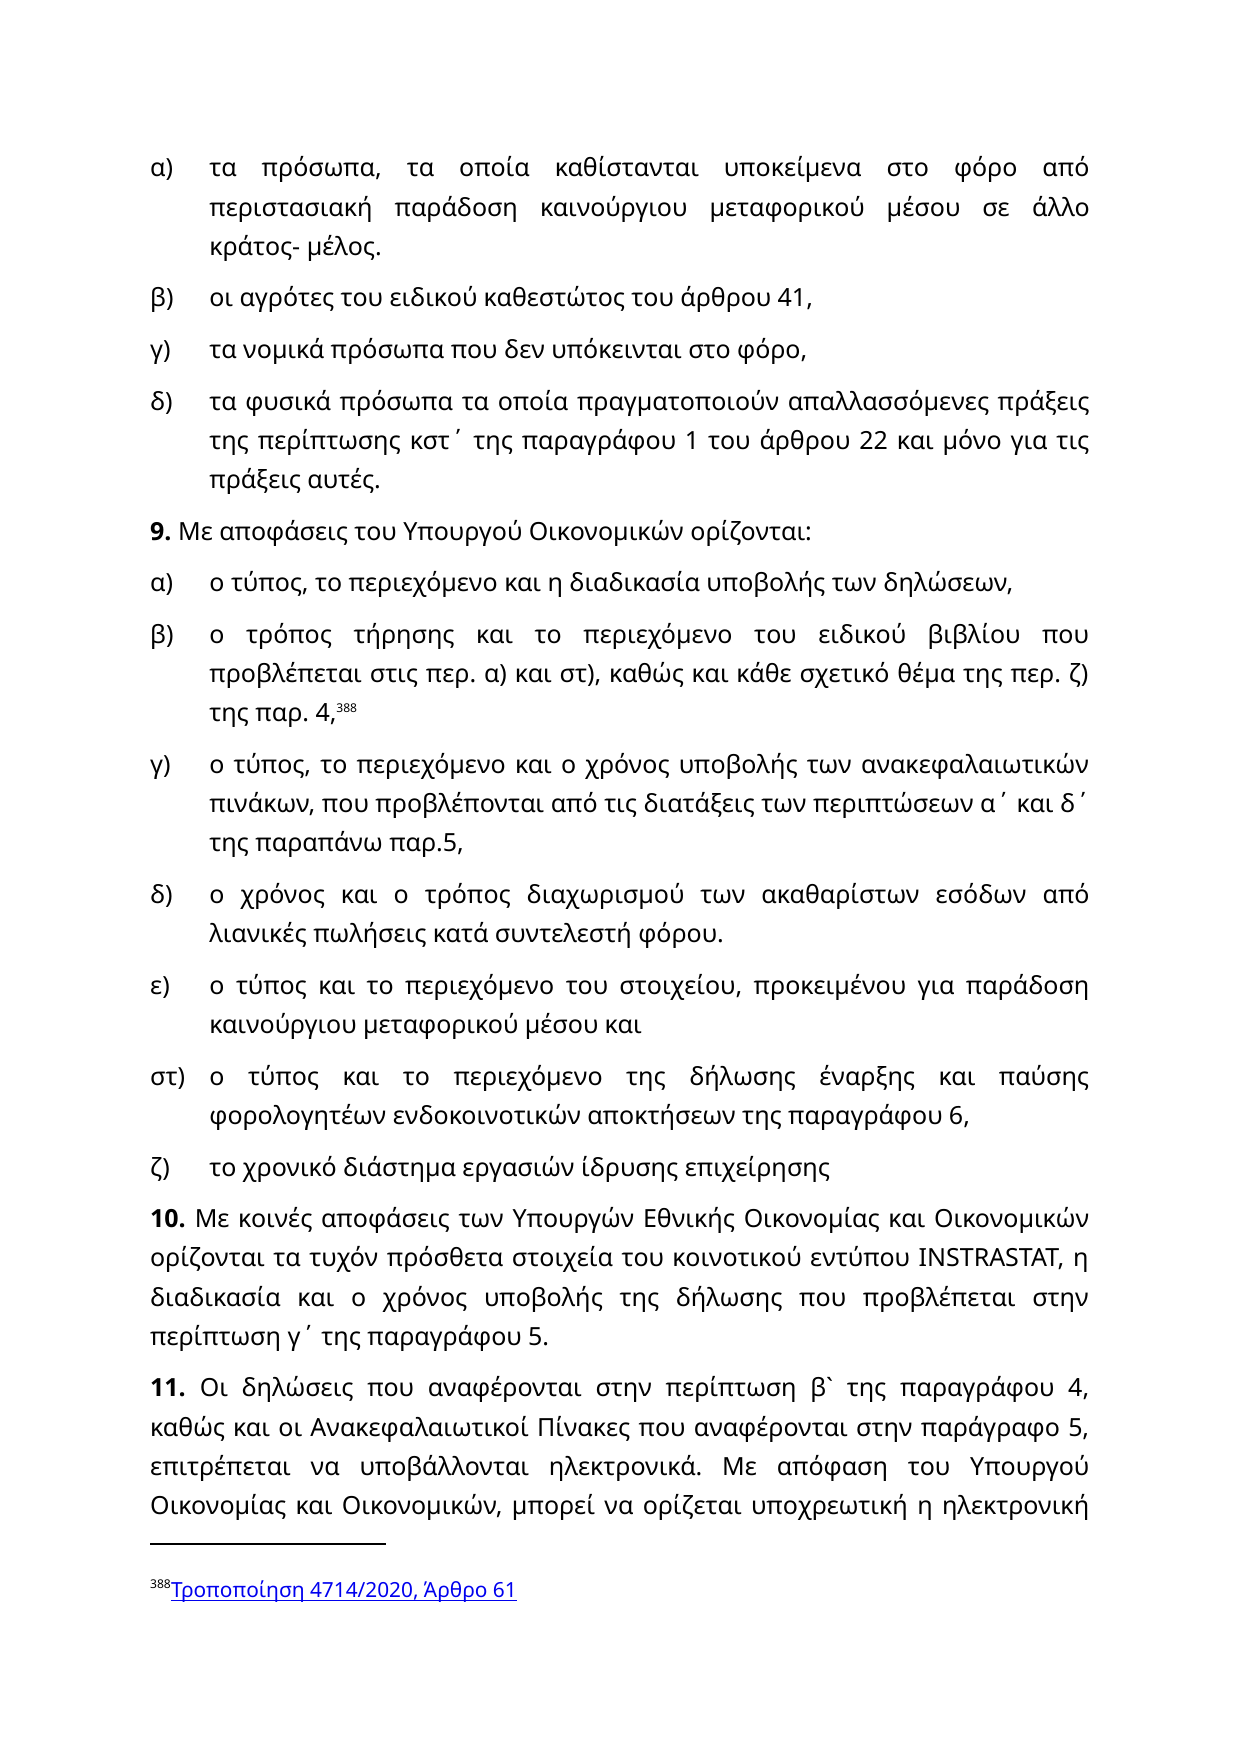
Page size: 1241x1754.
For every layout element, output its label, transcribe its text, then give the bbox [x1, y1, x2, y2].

text 11. Οι δηλώσεις που αναφέρονται στην περίπτωση β` της παραγράφου 4, καθώς και οι Ανακεφαλαιωτικοί Πίνακες που αναφέρονται στην παράγραφο 5, επιτρέπεται να υποβάλλονται ηλεκτρονικά. Με απόφαση του Υπουργού Οικονομίας και Οικονομικών, μπορεί να ορίζεται υποχρεωτική η ηλεκτρονική [150, 1370, 1090, 1522]
list δ) τα φυσικά πρόσωπα τα οποία πραγματοποιούν απαλλασσόμενες πράξεις της περίπτωσης κστ΄ της παραγράφου 1 του άρθρου 22 και μόνο για τις πράξεις αυτές. [150, 383, 1090, 496]
list β) οι αγρότες του ειδικού καθεστώτος του άρθρου 41, [150, 280, 1090, 314]
list α) τα πρόσωπα, τα οποία καθίστανται υποκείμενα στο φόρο από περιστασιακή παράδοση καινούργιου μεταφορικού μέσου σε άλλο κράτος- μέλος. [150, 150, 1090, 262]
list στ) ο τύπος και το περιεχόμενο της δήλωσης έναρξης και παύσης φορολογητέων ενδοκοινοτικών αποκτήσεων της παραγράφου 6, [150, 1058, 1090, 1132]
text Τροποποίηση 4714/2020, Άρθρο 61 [150, 1576, 1090, 1604]
text 9. Με αποφάσεις του Υπουργού Οικονομικών ορίζονται: [150, 513, 1090, 547]
list γ) τα νομικά πρόσωπα που δεν υπόκεινται στο φόρο, [150, 332, 1090, 366]
list α) ο τύπος, το περιεχόμενο και η διαδικασία υποβολής των δηλώσεων, [150, 565, 1090, 599]
list β) ο τρόπος τήρησης και το περιεχόμενο του ειδικού βιβλίου που προβλέπεται στις περ. α) και στ), καθώς και κάθε σχετικό θέμα της περ. ζ) της παρ. 4, [150, 617, 1090, 729]
list γ) ο τύπος, το περιεχόμενο και ο χρόνος υποβολής των ανακεφαλαιωτικών πινάκων, που προβλέπονται από τις διατάξεις των περιπτώσεων α΄ και δ΄ της παραπάνω παρ.5, [150, 747, 1090, 859]
list ε) ο τύπος και το περιεχόμενο του στοιχείου, προκειμένου για παράδοση καινούργιου μεταφορικού μέσου και [150, 967, 1090, 1041]
text 10. Με κοινές αποφάσεις των Υπουργών Εθνικής Οικονομίας και Οικονομικών ορίζονται τα τυχόν πρόσθετα στοιχεία του κοινοτικού εντύπου INSTRASTAT, η διαδικασία και ο χρόνος υποβολής της δήλωσης που προβλέπεται στην περίπτωση γ΄ της παραγράφου 5. [150, 1201, 1090, 1352]
list ζ) το χρονικό διάστημα εργασιών ίδρυσης επιχείρησης [150, 1149, 1090, 1183]
list δ) ο χρόνος και ο τρόπος διαχωρισμού των ακαθαρίστων εσόδων από λιανικές πωλήσεις κατά συντελεστή φόρου. [150, 877, 1090, 950]
